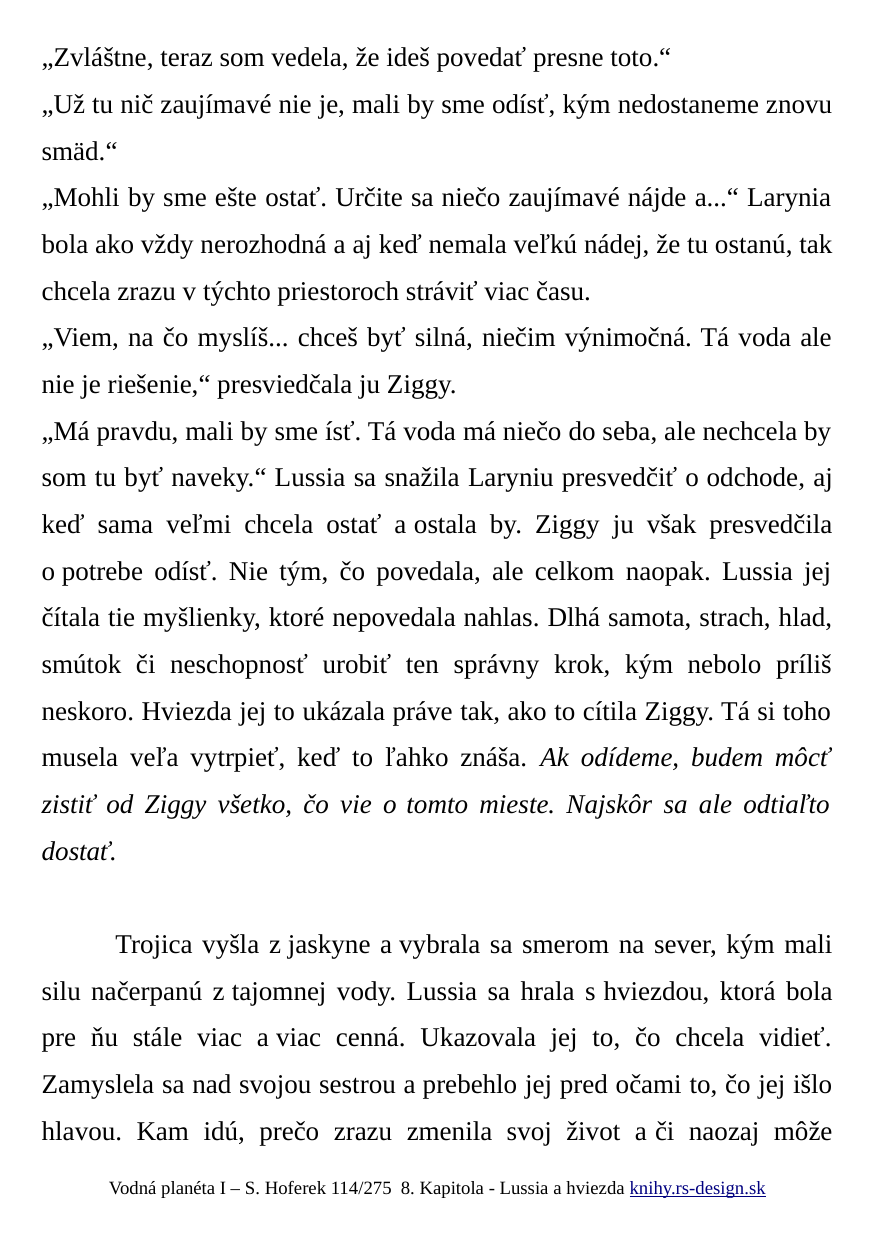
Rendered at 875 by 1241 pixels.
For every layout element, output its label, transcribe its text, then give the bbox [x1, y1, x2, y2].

text „Už tu nič zaujímavé nie je, mali by sme odísť, kým nedostaneme znovu smäd.“ [41, 88, 833, 166]
text „Mohli by sme ešte ostať. Určite sa niečo zaujímavé nájde a...“ Larynia bola ako vždy nerozhodná a aj keď nemala veľkú nádej, že tu ostanú, tak chcela zrazu v týchto priestoroch stráviť viac času. [41, 181, 833, 306]
text „Má pravdu, mali by sme ísť. Tá voda má niečo do seba, ale nechcela by som tu byť naveky.“ Lussia sa snažila Laryniu presvedčiť o odchode, aj keď sama veľmi chcela ostať a ostala by. Ziggy ju však presvedčila o potrebe odísť. Nie tým, čo povedala, ale celkom naopak. Lussia jej čítala tie myšlienky, ktoré nepovedala nahlas. Dlhá samota, strach, hlad, smútok či neschopnosť urobiť ten správny krok, kým nebolo príliš neskoro. Hviezda jej to ukázala práve tak, ako to cítila Ziggy. Tá si toho musela veľa vytrpieť, keď to ľahko znáša. Ak odídeme, budem môcť zistiť od Ziggy všetko, čo vie o tomto mieste. Najskôr sa ale odtiaľto dostať. [41, 415, 833, 866]
text „Viem, na čo myslíš... chceš byť silná, niečim výnimočná. Tá voda ale nie je riešenie,“ presviedčala ju Ziggy. [41, 321, 833, 399]
text „Zvláštne, teraz som vedela, že ideš povedať presne toto.“ [41, 41, 833, 72]
text Trojica vyšla z jaskyne a vybrala sa smerom na sever, kým mali silu načerpanú z tajomnej vody. Lussia sa hrala s hviezdou, ktorá bola pre ňu stále viac a viac cenná. Ukazovala jej to, čo chcela vidieť. Zamyslela sa nad svojou sestrou a prebehlo jej pred očami to, čo jej išlo hlavou. Kam idú, prečo zrazu zmenila svoj život a či naozaj môže [41, 928, 833, 1146]
